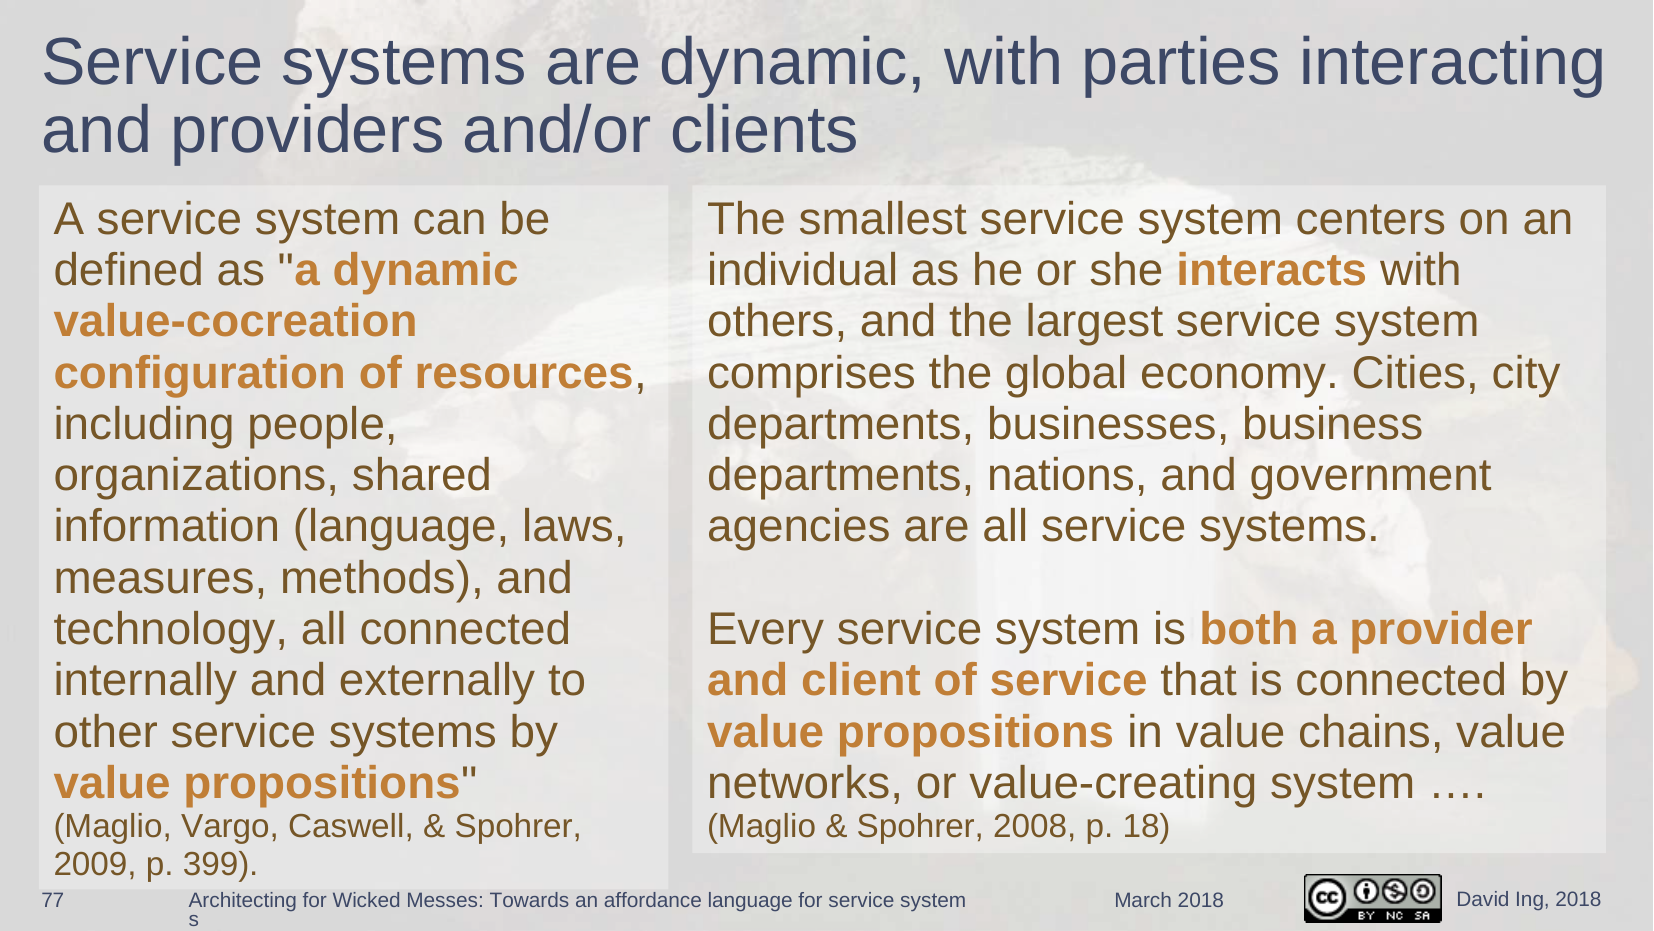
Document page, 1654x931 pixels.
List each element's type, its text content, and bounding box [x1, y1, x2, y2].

picture [1304, 874, 1442, 923]
text_box The smallest service system centers on an individual as he or she interacts with others, and the largest service system comprises the global economy. Cities, city departments, businesses, business departments, nations, and government agencies are all service systems. Every service system is both a provider and client of service that is connected by value propositions in value chains, value networks, or value-creating system …. (Maglio & Spohrer, 2008, p. 18) [692, 185, 1606, 854]
text_box Solving for the optimal Problem solution involves analysis, research employing quantitative methods seeking optimal outcomes. Unfortunately, as conditions change, problems frequently do not remain solved or resolved but reappear, and usually in more complex forms. Furthermore, every solution and resolution generates new problems, ones that tend to be more complex than the ones solved or resolved. [0, 0, 1653, 931]
text_box A service system can be defined as "a dynamic value-cocreation configuration of resources, including people, organizations, shared information (language, laws, measures, methods), and technology, all connected internally and externally to other service systems by value propositions" (Maglio, Vargo, Caswell, & Spohrer, 2009, p. 399). [38, 185, 669, 890]
title Service systems are dynamic, with parties interacting and providers and/or clients [41, 30, 1613, 174]
